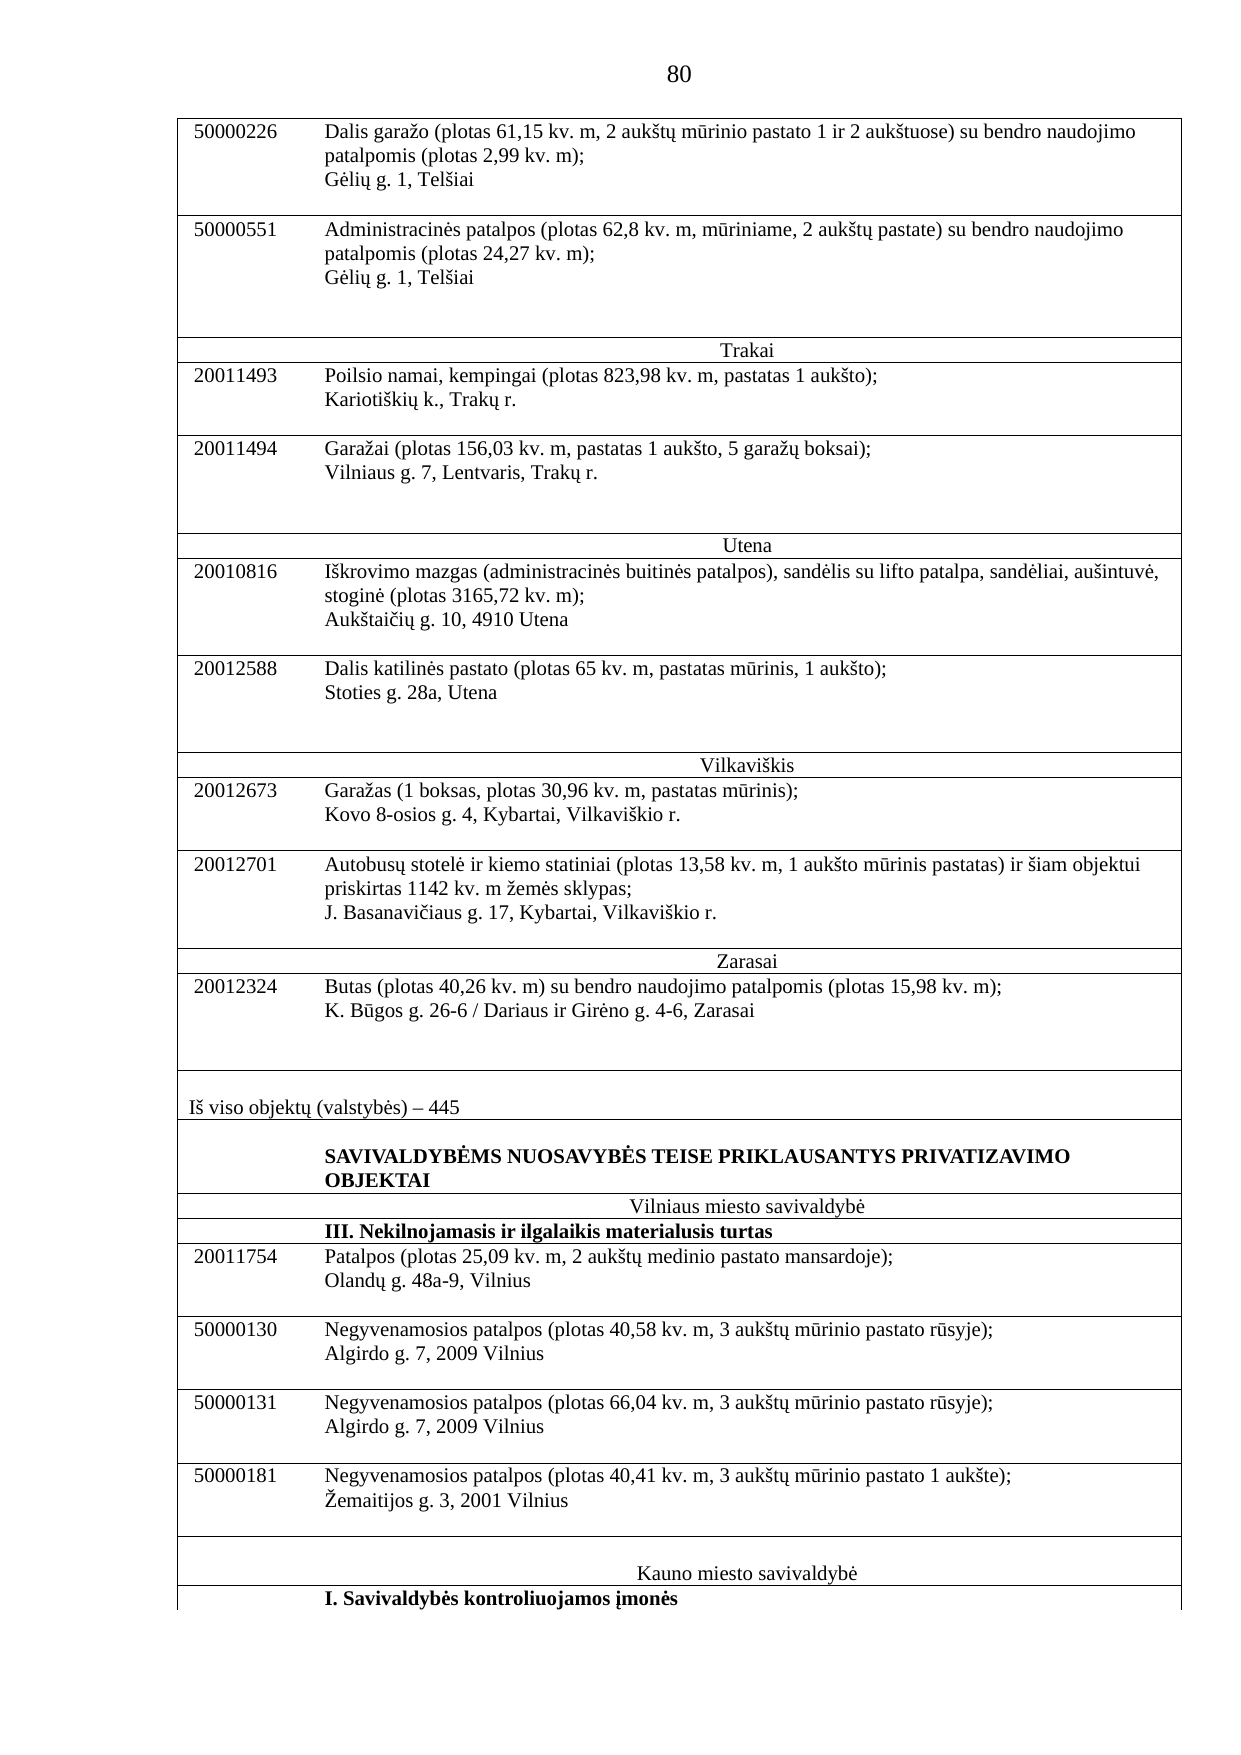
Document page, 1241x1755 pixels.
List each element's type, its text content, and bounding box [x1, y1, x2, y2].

table_cell [178, 1120, 1181, 1144]
table_cell Dalis garažo (plotas 61,15 kv. m, 2 aukštų mūrinio pastato 1 ir 2 aukštuose) su bendro naudojimo patalpomis (plotas 2,99 kv. m); Gėlių g. 1, Telšiai [313, 119, 1181, 191]
table_cell 50000181 [178, 1464, 313, 1512]
table_cell 50000131 [178, 1390, 313, 1438]
table_cell [178, 753, 313, 777]
table_cell Negyvenamosios patalpos (plotas 40,41 kv. m, 3 aukštų mūrinio pastato 1 aukšte); Žemaitijos g. 3, 2001 Vilnius [313, 1464, 1181, 1512]
table_cell 20012324 [178, 974, 313, 1022]
table_cell [178, 191, 1181, 215]
table_cell [178, 1219, 313, 1243]
table_cell [178, 826, 1181, 850]
table_cell Negyvenamosios patalpos (plotas 66,04 kv. m, 3 aukštų mūrinio pastato rūsyje); Algirdo g. 7, 2009 Vilnius [313, 1390, 1181, 1438]
table_cell [178, 924, 1181, 948]
table_cell 20012673 [178, 778, 313, 826]
table_cell 50000551 [178, 216, 313, 289]
table_cell I. Savivaldybės kontroliuojamos įmonės [313, 1586, 1181, 1610]
table_cell [178, 1586, 313, 1610]
table_cell Zarasai [313, 949, 1181, 973]
table_cell Autobusų stotelė ir kiemo statiniai (plotas 13,58 kv. m, 1 aukšto mūrinis pastatas) ir šiam objektui priskirtas 1142 kv. m žemės sklypas; J. Basanavičiaus g. 17, Kybartai, Vilkaviškio r. [313, 851, 1181, 924]
table_cell Iškrovimo mazgas (administracinės buitinės patalpos), sandėlis su lifto patalpa, sandėliai, aušintuvė, stoginė (plotas 3165,72 kv. m); Aukštaičių g. 10, 4910 Utena [313, 559, 1181, 631]
table_cell Patalpos (plotas 25,09 kv. m, 2 aukštų medinio pastato mansardoje); Olandų g. 48a-9, Vilnius [313, 1244, 1181, 1292]
table_cell [178, 1071, 1181, 1095]
table_cell 20012588 [178, 656, 313, 704]
table_cell [178, 508, 1181, 532]
table_cell [178, 1365, 1181, 1389]
table_cell 50000130 [178, 1317, 313, 1365]
table_cell [178, 1144, 313, 1192]
table_cell [178, 1046, 1181, 1070]
table_cell Dalis katilinės pastato (plotas 65 kv. m, pastatas mūrinis, 1 aukšto); Stoties g. 28a, Utena [313, 656, 1181, 704]
table_cell Vilniaus miesto savivaldybė [313, 1194, 1181, 1218]
table_cell 20011494 [178, 436, 313, 484]
table_cell [178, 338, 313, 362]
table_cell [178, 1022, 1181, 1046]
table_cell [178, 1512, 1181, 1536]
table_cell [178, 704, 1181, 728]
table_cell Trakai [313, 338, 1181, 362]
table_cell [178, 949, 313, 973]
table_cell [178, 728, 1181, 752]
table_cell SAVIVALDYBĖMS NUOSAVYBĖS TEISE PRIKLAUSANTYS PRIVATIZAVIMO OBJEKTAI [313, 1144, 1181, 1192]
table_cell Iš viso objektų (valstybės) – 445 [178, 1095, 1181, 1119]
table_cell Garažas (1 boksas, plotas 30,96 kv. m, pastatas mūrinis); Kovo 8-osios g. 4, Kybartai, Vilkaviškio r. [313, 778, 1181, 826]
table_cell Butas (plotas 40,26 kv. m) su bendro naudojimo patalpomis (plotas 15,98 kv. m); K. Būgos g. 26-6 / Dariaus ir Girėno g. 4-6, Zarasai [313, 974, 1181, 1022]
table_cell 50000226 [178, 119, 313, 191]
table_cell [178, 411, 1181, 435]
table_cell 20011493 [178, 363, 313, 411]
table_cell Kauno miesto savivaldybė [313, 1561, 1181, 1585]
table_cell Poilsio namai, kempingai (plotas 823,98 kv. m, pastatas 1 aukšto); Kariotiškių k., Trakų r. [313, 363, 1181, 411]
table_cell Negyvenamosios patalpos (plotas 40,58 kv. m, 3 aukštų mūrinio pastato rūsyje); Algirdo g. 7, 2009 Vilnius [313, 1317, 1181, 1365]
table_cell Utena [313, 534, 1181, 557]
table_cell [178, 289, 1181, 313]
table_cell 20011754 [178, 1244, 313, 1292]
table_cell [178, 1438, 1181, 1462]
table_cell 20010816 [178, 559, 313, 631]
table_cell Garažai (plotas 156,03 kv. m, pastatas 1 aukšto, 5 garažų boksai); Vilniaus g. 7, Lentvaris, Trakų r. [313, 436, 1181, 484]
table_cell III. Nekilnojamasis ir ilgalaikis materialusis turtas [313, 1219, 1181, 1243]
table_cell Administracinės patalpos (plotas 62,8 kv. m, mūriniame, 2 aukštų pastate) su bendro naudojimo patalpomis (plotas 24,27 kv. m); Gėlių g. 1, Telšiai [313, 216, 1181, 289]
table_cell [178, 1292, 1181, 1316]
table_cell [178, 1561, 313, 1585]
table_cell 20012701 [178, 851, 313, 924]
table_cell [178, 631, 1181, 655]
table_cell [178, 534, 313, 557]
table_cell [178, 313, 1181, 337]
table_cell [178, 1194, 313, 1218]
table_cell [178, 1537, 1181, 1561]
table_cell [178, 484, 1181, 508]
table_cell Vilkaviškis [313, 753, 1181, 777]
